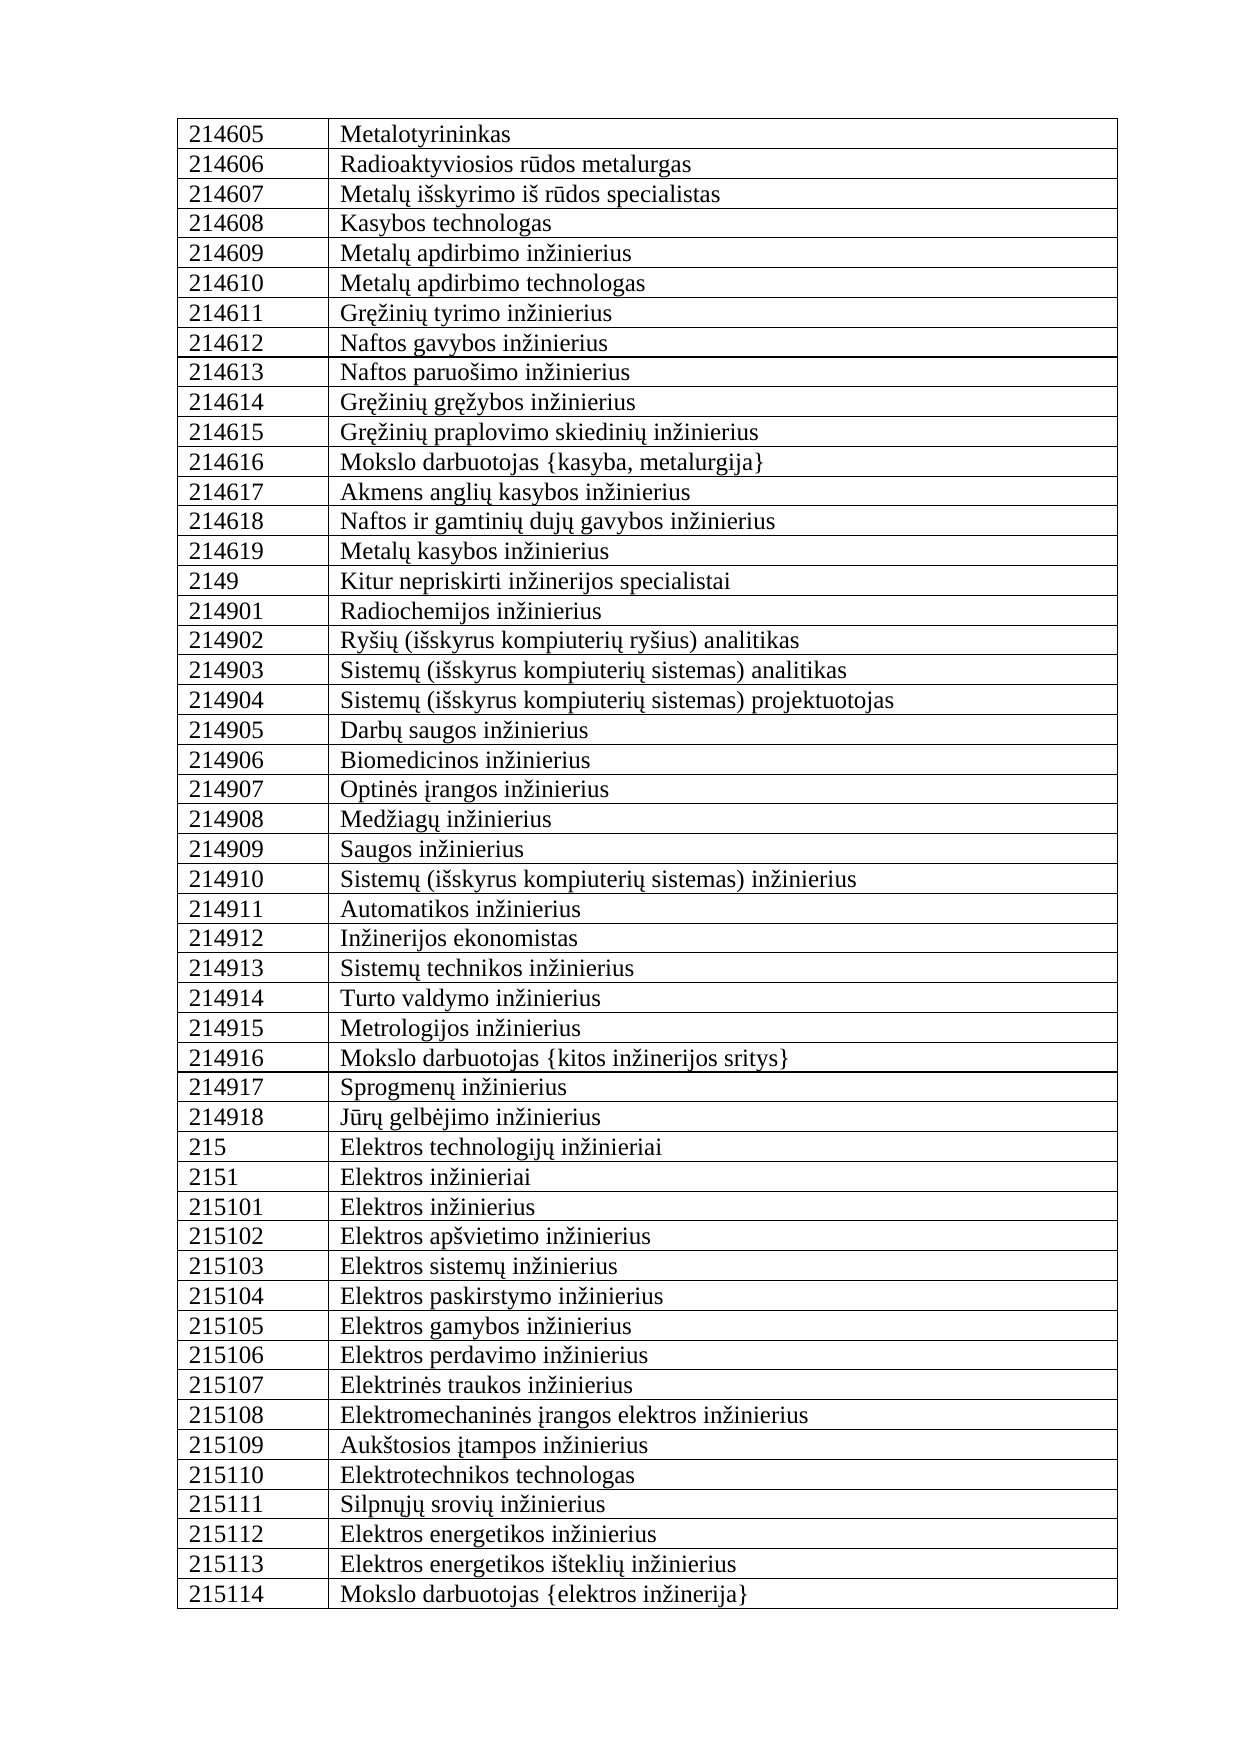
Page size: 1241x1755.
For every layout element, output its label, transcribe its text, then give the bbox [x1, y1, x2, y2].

table_cell [1118, 1071, 1122, 1101]
table_cell 214619 [178, 536, 328, 565]
table_cell 214913 [178, 953, 328, 982]
table_cell [1118, 356, 1122, 386]
table_cell [1118, 237, 1122, 267]
table_cell Inžinerijos ekonomistas [329, 924, 1117, 952]
table_cell 215 [178, 1132, 328, 1161]
table_cell 214915 [178, 1013, 328, 1042]
table_cell Metalų apdirbimo technologas [329, 268, 1117, 297]
table_cell [1118, 1518, 1122, 1548]
table_cell [1118, 1369, 1122, 1399]
table_cell Naftos paruošimo inžinierius [329, 358, 1117, 386]
table_cell [1118, 535, 1122, 565]
table_cell Elektros gamybos inžinierius [329, 1311, 1117, 1339]
table_cell Elektros technologijų inžinieriai [329, 1132, 1117, 1161]
table_cell 214618 [178, 506, 328, 535]
table_cell [1118, 803, 1122, 833]
table_cell 215101 [178, 1192, 328, 1220]
table_cell 215104 [178, 1281, 328, 1310]
table_cell 214609 [178, 238, 328, 267]
table_cell Gręžinių gręžybos inžinierius [329, 387, 1117, 416]
table_cell 214917 [178, 1073, 328, 1101]
table_cell Metrologijos inžinierius [329, 1013, 1117, 1042]
table_cell [1118, 1578, 1122, 1608]
table_cell 215103 [178, 1251, 328, 1280]
table_cell 214906 [178, 745, 328, 773]
table_cell Sistemų (išskyrus kompiuterių sistemas) analitikas [329, 655, 1117, 684]
table_cell 214908 [178, 804, 328, 833]
table_cell Elektros inžinieriai [329, 1162, 1117, 1191]
table_cell Radiochemijos inžinierius [329, 596, 1117, 624]
table_cell 214612 [178, 328, 328, 356]
table_cell 214615 [178, 417, 328, 446]
table_cell [1118, 863, 1122, 893]
table_cell [1118, 267, 1122, 297]
table_cell Elektros sistemų inžinierius [329, 1251, 1117, 1280]
table_cell Elektros perdavimo inžinierius [329, 1341, 1117, 1369]
table_cell 215114 [178, 1579, 328, 1608]
table_cell [1118, 1340, 1122, 1369]
table_cell [1118, 982, 1122, 1012]
table_cell [1118, 654, 1122, 684]
table_cell [1118, 178, 1122, 207]
table_cell 215106 [178, 1341, 328, 1369]
table_cell 214901 [178, 596, 328, 624]
table_cell [1118, 1310, 1122, 1339]
table_cell 214905 [178, 715, 328, 744]
table_cell 215107 [178, 1370, 328, 1399]
table_cell [1118, 118, 1122, 148]
table_cell 214916 [178, 1043, 328, 1071]
table_cell 214909 [178, 834, 328, 863]
table_cell Sprogmenų inžinierius [329, 1073, 1117, 1101]
table_cell Elektrotechnikos technologas [329, 1460, 1117, 1488]
table_cell Gręžinių tyrimo inžinierius [329, 298, 1117, 327]
table_cell 215110 [178, 1460, 328, 1488]
table_cell 215105 [178, 1311, 328, 1339]
table_cell [1118, 476, 1122, 505]
table_cell 214918 [178, 1102, 328, 1131]
table_cell 214614 [178, 387, 328, 416]
table_cell [1118, 1012, 1122, 1042]
table_cell 214914 [178, 983, 328, 1012]
table_cell [1118, 1131, 1122, 1161]
table_cell [1118, 1161, 1122, 1191]
table_cell 214610 [178, 268, 328, 297]
table_cell Ryšių (išskyrus kompiuterių ryšius) analitikas [329, 626, 1117, 654]
table_cell Naftos ir gamtinių dujų gavybos inžinierius [329, 506, 1117, 535]
table_cell Turto valdymo inžinierius [329, 983, 1117, 1012]
table_cell Metalų apdirbimo inžinierius [329, 238, 1117, 267]
table_cell Elektros energetikos išteklių inžinierius [329, 1549, 1117, 1578]
table_cell Kitur nepriskirti inžinerijos specialistai [329, 566, 1117, 595]
table_cell Metalų kasybos inžinierius [329, 536, 1117, 565]
table_cell Elektros paskirstymo inžinierius [329, 1281, 1117, 1310]
table_cell 215111 [178, 1490, 328, 1518]
table_cell Naftos gavybos inžinierius [329, 328, 1117, 356]
table_cell Metalotyrininkas [329, 119, 1117, 148]
table_cell [1118, 327, 1122, 356]
table_cell Elektrinės traukos inžinierius [329, 1370, 1117, 1399]
table_cell 214613 [178, 358, 328, 386]
table_cell [1118, 893, 1122, 922]
table_cell Jūrų gelbėjimo inžinierius [329, 1102, 1117, 1131]
table_cell Elektromechaninės įrangos elektros inžinierius [329, 1400, 1117, 1429]
table_cell Elektros energetikos inžinierius [329, 1519, 1117, 1548]
table_cell 214907 [178, 775, 328, 803]
table_cell [1118, 565, 1122, 595]
table_cell Radioaktyviosios rūdos metalurgas [329, 149, 1117, 178]
table_cell 214605 [178, 119, 328, 148]
table_cell [1118, 1429, 1122, 1459]
table_cell [1118, 1399, 1122, 1429]
table_cell 215112 [178, 1519, 328, 1548]
table_cell 215109 [178, 1430, 328, 1459]
table_cell [1118, 446, 1122, 476]
table_cell 2149 [178, 566, 328, 595]
table_cell 214606 [178, 149, 328, 178]
table_cell Kasybos technologas [329, 209, 1117, 237]
table_cell [1118, 1101, 1122, 1131]
table_cell Sistemų technikos inžinierius [329, 953, 1117, 982]
table_cell [1118, 297, 1122, 327]
table_cell Darbų saugos inžinierius [329, 715, 1117, 744]
table_cell [1118, 1459, 1122, 1488]
table_cell 215102 [178, 1221, 328, 1250]
table_cell Optinės įrangos inžinierius [329, 775, 1117, 803]
table_cell Medžiagų inžinierius [329, 804, 1117, 833]
table_cell [1118, 744, 1122, 773]
table_cell 214617 [178, 477, 328, 505]
table_cell Aukštosios įtampos inžinierius [329, 1430, 1117, 1459]
table_cell Mokslo darbuotojas {kasyba, metalurgija} [329, 447, 1117, 476]
table_cell 215108 [178, 1400, 328, 1429]
table_cell [1118, 1250, 1122, 1280]
table_cell 214910 [178, 864, 328, 893]
table_cell [1118, 625, 1122, 654]
table_cell [1118, 1042, 1122, 1071]
table_cell [1118, 714, 1122, 744]
table_cell [1118, 833, 1122, 863]
table_cell [1118, 148, 1122, 178]
table_cell [1118, 1220, 1122, 1250]
table_cell 214607 [178, 179, 328, 207]
table_cell Mokslo darbuotojas {elektros inžinerija} [329, 1579, 1117, 1608]
table_cell 214912 [178, 924, 328, 952]
table_cell 2151 [178, 1162, 328, 1191]
table_cell 214902 [178, 626, 328, 654]
table_cell 214903 [178, 655, 328, 684]
table_cell [1118, 595, 1122, 624]
table_cell Metalų išskyrimo iš rūdos specialistas [329, 179, 1117, 207]
table_cell 214904 [178, 685, 328, 714]
table_cell [1118, 1548, 1122, 1578]
table_cell [1118, 1489, 1122, 1518]
table_cell 214608 [178, 209, 328, 237]
table_cell Sistemų (išskyrus kompiuterių sistemas) inžinierius [329, 864, 1117, 893]
table_cell Elektros inžinierius [329, 1192, 1117, 1220]
table_cell [1118, 774, 1122, 803]
table_cell [1118, 684, 1122, 714]
table_cell [1118, 1280, 1122, 1310]
table_cell Sistemų (išskyrus kompiuterių sistemas) projektuotojas [329, 685, 1117, 714]
table_cell [1118, 416, 1122, 446]
table_cell Automatikos inžinierius [329, 894, 1117, 922]
table_cell [1118, 952, 1122, 982]
table_cell [1118, 505, 1122, 535]
table_cell Akmens anglių kasybos inžinierius [329, 477, 1117, 505]
table_cell 214616 [178, 447, 328, 476]
table_cell [1118, 923, 1122, 952]
table_cell 214611 [178, 298, 328, 327]
table_cell 215113 [178, 1549, 328, 1578]
table_cell 214911 [178, 894, 328, 922]
table_cell Gręžinių praplovimo skiedinių inžinierius [329, 417, 1117, 446]
table_cell Silpnųjų srovių inžinierius [329, 1490, 1117, 1518]
table_cell [1118, 1191, 1122, 1220]
table_cell Saugos inžinierius [329, 834, 1117, 863]
table_cell Elektros apšvietimo inžinierius [329, 1221, 1117, 1250]
table_cell [1118, 208, 1122, 237]
table_cell Biomedicinos inžinierius [329, 745, 1117, 773]
table_cell [1118, 386, 1122, 416]
table_cell Mokslo darbuotojas {kitos inžinerijos sritys} [329, 1043, 1117, 1071]
